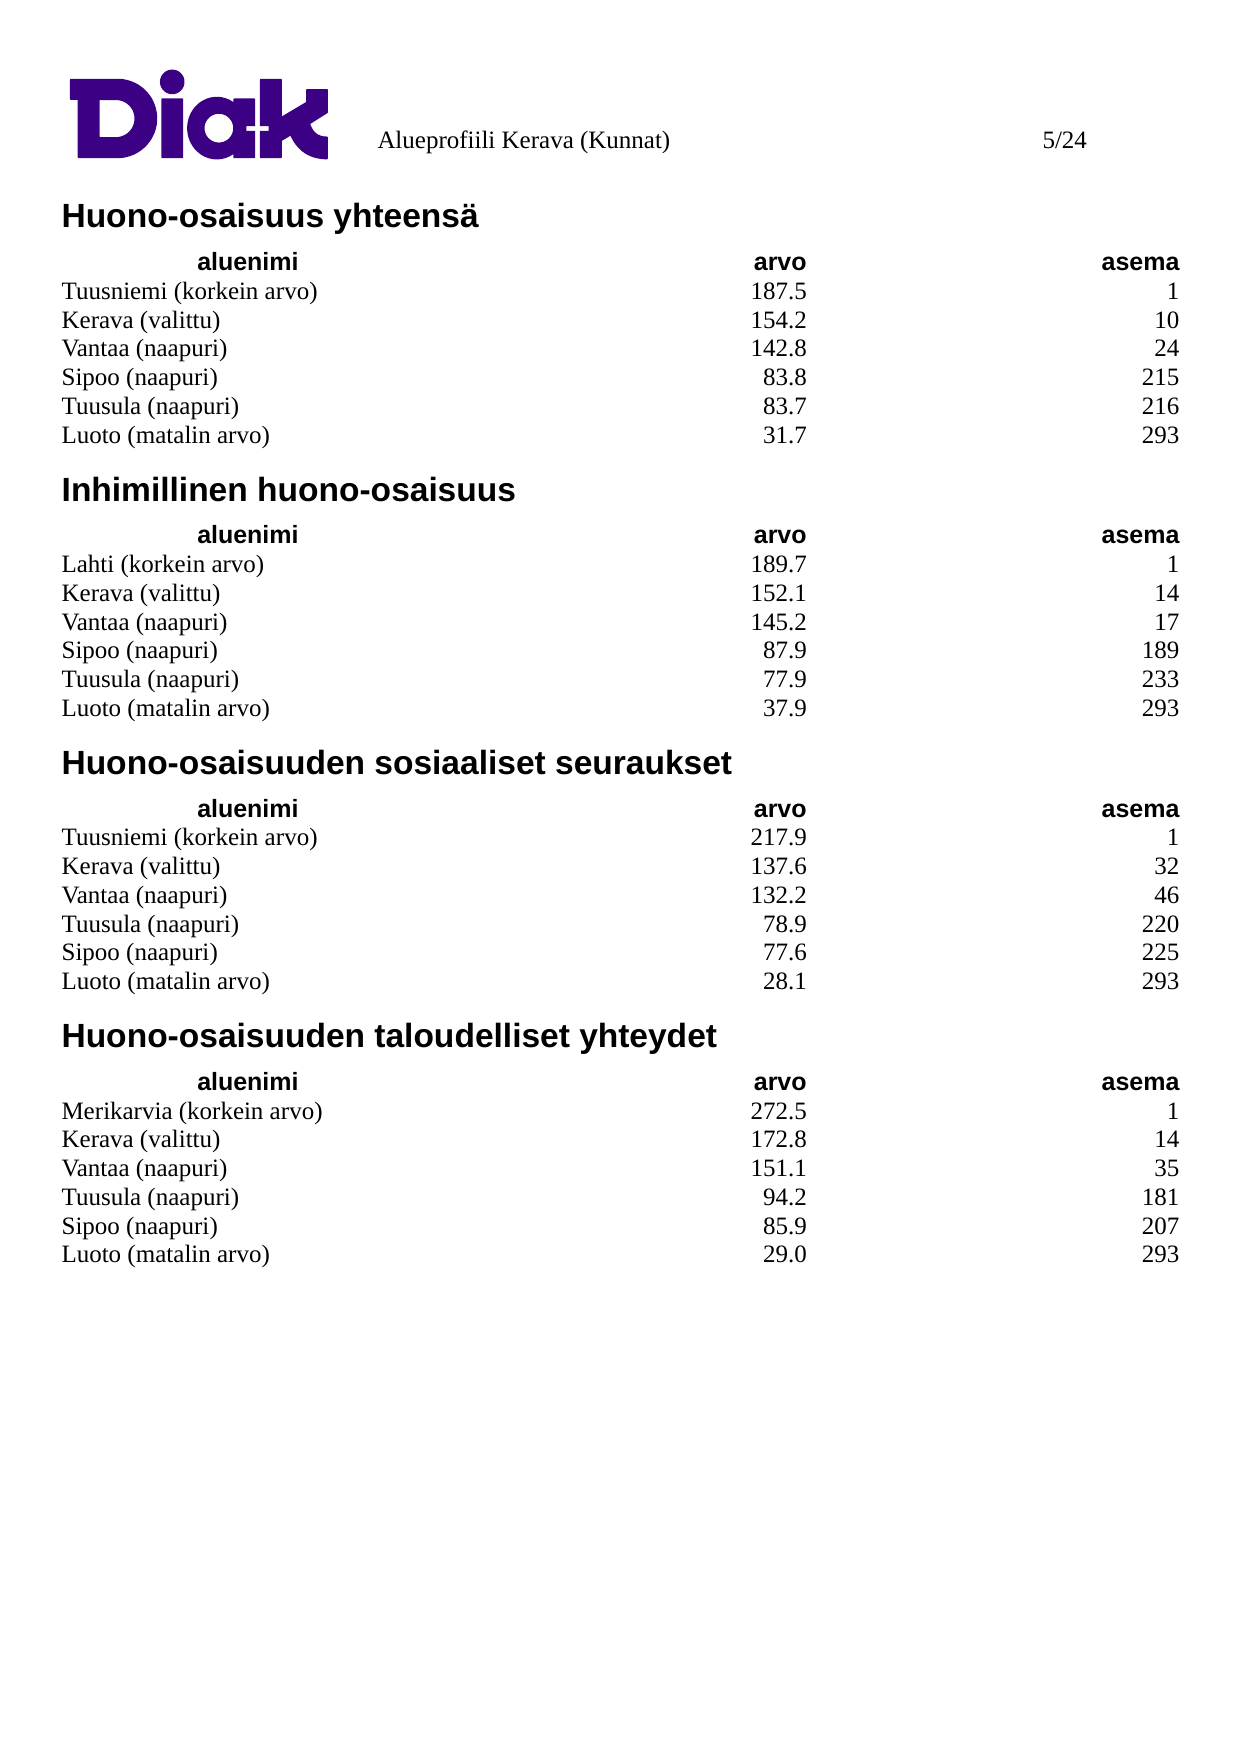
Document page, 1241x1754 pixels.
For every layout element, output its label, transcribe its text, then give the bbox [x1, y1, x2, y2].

table_cell 233 [806, 664, 1179, 693]
table_cell 1 [806, 549, 1179, 578]
table_cell 31.7 [434, 420, 806, 448]
subtitle Inhimillinen huono-osaisuus [61, 469, 1179, 508]
table_cell Luoto (matalin arvo) [61, 966, 434, 995]
table_cell 293 [806, 1240, 1179, 1268]
table_cell Kerava (valittu) [61, 851, 434, 880]
table_cell 14 [806, 1125, 1179, 1153]
table_cell Lahti (korkein arvo) [61, 549, 434, 578]
table_cell Vantaa (naapuri) [61, 880, 434, 909]
table_header asema [806, 521, 1179, 549]
table_cell Kerava (valittu) [61, 578, 434, 607]
table_cell Tuusula (naapuri) [61, 909, 434, 937]
table_cell Sipoo (naapuri) [61, 636, 434, 664]
table_cell 35 [806, 1153, 1179, 1182]
subtitle Huono-osaisuuden sosiaaliset seuraukset [61, 743, 1179, 781]
table_cell Luoto (matalin arvo) [61, 693, 434, 722]
table_cell 24 [806, 334, 1179, 362]
table_cell Luoto (matalin arvo) [61, 1240, 434, 1268]
table_cell Vantaa (naapuri) [61, 607, 434, 636]
table_header aluenimi [61, 521, 434, 549]
table_cell 272.5 [434, 1096, 806, 1124]
table_cell 187.5 [434, 276, 806, 305]
table_header arvo [434, 521, 806, 549]
table_header asema [806, 247, 1179, 276]
table_cell 37.9 [434, 693, 806, 722]
table_header asema [806, 1067, 1179, 1096]
table_cell Tuusniemi (korkein arvo) [61, 276, 434, 305]
table_cell 217.9 [434, 823, 806, 851]
table_cell 189 [806, 636, 1179, 664]
table_cell 293 [806, 420, 1179, 448]
table_cell Sipoo (naapuri) [61, 1211, 434, 1239]
table_cell 293 [806, 966, 1179, 995]
table_cell 94.2 [434, 1182, 806, 1211]
table_cell Sipoo (naapuri) [61, 938, 434, 966]
table_cell 83.8 [434, 362, 806, 391]
table_cell 28.1 [434, 966, 806, 995]
table_header asema [806, 794, 1179, 822]
table_header aluenimi [61, 794, 434, 822]
table_cell Vantaa (naapuri) [61, 1153, 434, 1182]
table_header arvo [434, 1067, 806, 1096]
table_cell 46 [806, 880, 1179, 909]
table_cell Tuusula (naapuri) [61, 664, 434, 693]
table_cell 225 [806, 938, 1179, 966]
table_cell 151.1 [434, 1153, 806, 1182]
table_cell Tuusula (naapuri) [61, 1182, 434, 1211]
table_cell 189.7 [434, 549, 806, 578]
table_cell 1 [806, 1096, 1179, 1124]
table_cell 145.2 [434, 607, 806, 636]
table_cell Vantaa (naapuri) [61, 334, 434, 362]
table_header aluenimi [61, 1067, 434, 1096]
table_cell 77.6 [434, 938, 806, 966]
table_cell Kerava (valittu) [61, 305, 434, 333]
table_cell 14 [806, 578, 1179, 607]
table_cell 220 [806, 909, 1179, 937]
table_cell Kerava (valittu) [61, 1125, 434, 1153]
table_cell 215 [806, 362, 1179, 391]
table_cell 154.2 [434, 305, 806, 333]
table_cell 216 [806, 391, 1179, 420]
table_cell Luoto (matalin arvo) [61, 420, 434, 448]
table_cell 207 [806, 1211, 1179, 1239]
table_header arvo [434, 247, 806, 276]
table_cell 142.8 [434, 334, 806, 362]
table_cell 10 [806, 305, 1179, 333]
table_header arvo [434, 794, 806, 822]
table_cell 85.9 [434, 1211, 806, 1239]
table_cell Tuusula (naapuri) [61, 391, 434, 420]
subtitle Huono-osaisuuden taloudelliset yhteydet [61, 1016, 1179, 1054]
table_cell 181 [806, 1182, 1179, 1211]
table_cell 29.0 [434, 1240, 806, 1268]
table_cell 17 [806, 607, 1179, 636]
table_cell Merikarvia (korkein arvo) [61, 1096, 434, 1124]
table_cell Sipoo (naapuri) [61, 362, 434, 391]
table_cell 77.9 [434, 664, 806, 693]
table_cell 32 [806, 851, 1179, 880]
table_header aluenimi [61, 247, 434, 276]
table_cell 78.9 [434, 909, 806, 937]
table_cell 152.1 [434, 578, 806, 607]
table_cell 172.8 [434, 1125, 806, 1153]
table_cell 293 [806, 693, 1179, 722]
subtitle Huono-osaisuus yhteensä [61, 196, 1179, 235]
table_cell 1 [806, 823, 1179, 851]
table_cell 87.9 [434, 636, 806, 664]
table_cell 132.2 [434, 880, 806, 909]
table_cell 137.6 [434, 851, 806, 880]
table_cell 83.7 [434, 391, 806, 420]
table_cell Tuusniemi (korkein arvo) [61, 823, 434, 851]
table_cell 1 [806, 276, 1179, 305]
